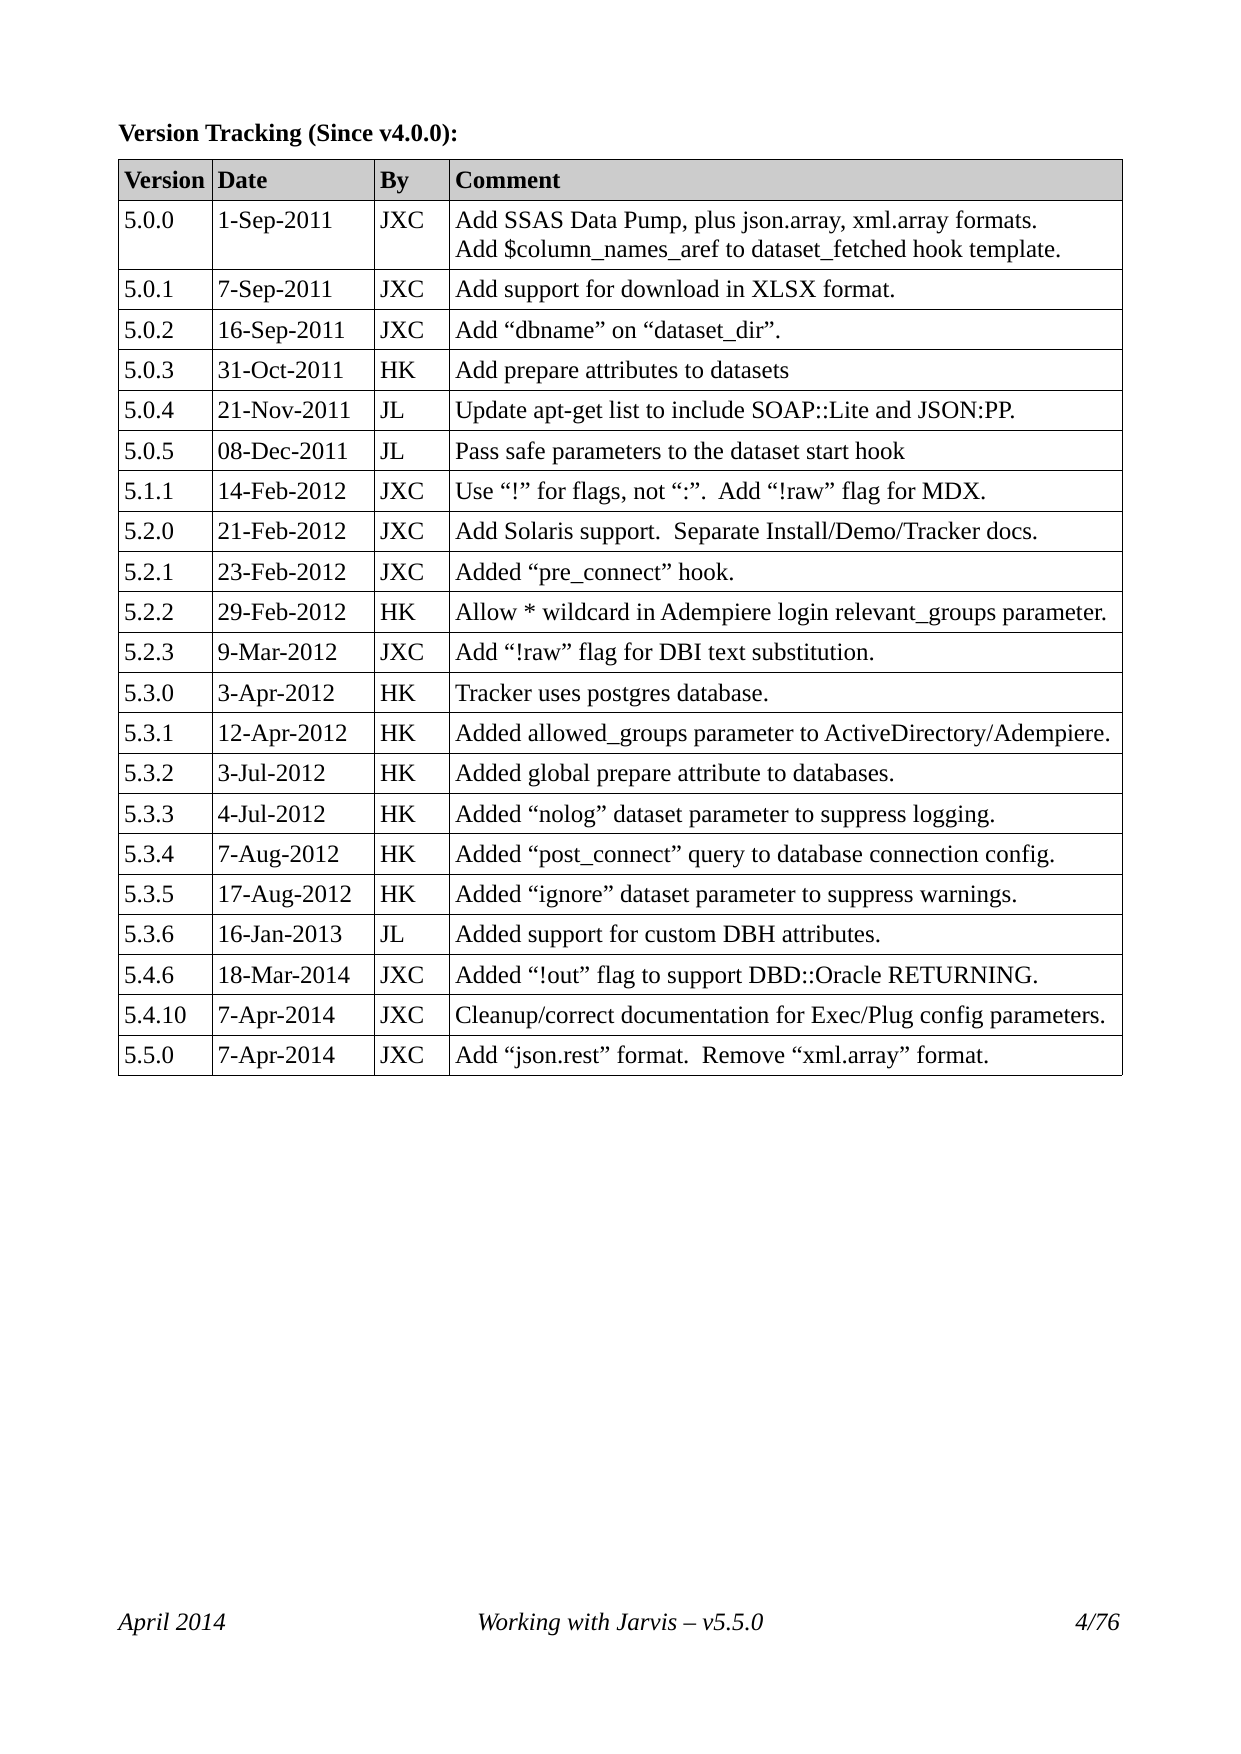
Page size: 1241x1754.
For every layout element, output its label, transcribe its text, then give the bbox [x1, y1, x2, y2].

table_cell Added global prepare attribute to databases. [450, 754, 1122, 793]
table_cell 5.3.5 [119, 875, 212, 914]
table_cell Update apt-get list to include SOAP::Lite and JSON:PP. [450, 391, 1122, 430]
table_cell 7-Apr-2014 [213, 1036, 374, 1075]
table_cell 14-Feb-2012 [213, 471, 374, 511]
table_cell 5.2.0 [119, 512, 212, 551]
table_cell 5.0.4 [119, 391, 212, 430]
table_cell 21-Nov-2011 [213, 391, 374, 430]
table_cell 7-Apr-2014 [213, 995, 374, 1035]
table_cell JXC [375, 955, 449, 994]
table_cell 5.2.1 [119, 552, 212, 591]
table_cell 5.0.2 [119, 310, 212, 349]
table_cell Added “post_connect” query to database connection config. [450, 834, 1122, 873]
table_cell 17-Aug-2012 [213, 875, 374, 914]
table_cell HK [375, 713, 449, 752]
table_cell 7-Aug-2012 [213, 834, 374, 873]
table_cell 5.3.4 [119, 834, 212, 873]
table_cell JXC [375, 201, 449, 269]
table_cell HK [375, 754, 449, 793]
table_cell Add “json.rest” format. Remove “xml.array” format. [450, 1036, 1122, 1075]
table_cell HK [375, 673, 449, 712]
table_cell 5.3.6 [119, 915, 212, 954]
table_cell 08-Dec-2011 [213, 431, 374, 470]
table_cell Added support for custom DBH attributes. [450, 915, 1122, 954]
table_cell Added “ignore” dataset parameter to suppress warnings. [450, 875, 1122, 914]
table_cell Add SSAS Data Pump, plus json.array, xml.array formats. Add $column_names_aref to dataset_fetched hook template. [450, 201, 1122, 269]
table_cell 1-Sep-2011 [213, 201, 374, 269]
table_cell JXC [375, 633, 449, 672]
table_cell Added allowed_groups parameter to ActiveDirectory/Adempiere. [450, 713, 1122, 752]
table_cell HK [375, 834, 449, 873]
table_cell 29-Feb-2012 [213, 592, 374, 632]
table_cell 7-Sep-2011 [213, 270, 374, 309]
table_cell Pass safe parameters to the dataset start hook [450, 431, 1122, 470]
table_header By [375, 160, 449, 200]
table_cell 16-Sep-2011 [213, 310, 374, 349]
table_cell Allow * wildcard in Adempiere login relevant_groups parameter. [450, 592, 1122, 632]
table_cell 5.2.3 [119, 633, 212, 672]
table_cell Add “!raw” flag for DBI text substitution. [450, 633, 1122, 672]
table_cell Add prepare attributes to datasets [450, 350, 1122, 390]
table_cell Added “!out” flag to support DBD::Oracle RETURNING. [450, 955, 1122, 994]
table_cell 21-Feb-2012 [213, 512, 374, 551]
table_cell Use “!” for flags, not “:”. Add “!raw” flag for MDX. [450, 471, 1122, 511]
table_cell 5.3.0 [119, 673, 212, 712]
table_cell Add Solaris support. Separate Install/Demo/Tracker docs. [450, 512, 1122, 551]
table_header Comment [450, 160, 1122, 200]
table_cell 9-Mar-2012 [213, 633, 374, 672]
table_cell HK [375, 875, 449, 914]
table_cell 12-Apr-2012 [213, 713, 374, 752]
table_cell Add “dbname” on “dataset_dir”. [450, 310, 1122, 349]
table_cell HK [375, 350, 449, 390]
table_cell Added “nolog” dataset parameter to suppress logging. [450, 794, 1122, 833]
table_cell 5.4.10 [119, 995, 212, 1035]
table_cell 5.0.0 [119, 201, 212, 269]
table_cell 3-Jul-2012 [213, 754, 374, 793]
table_cell JXC [375, 1036, 449, 1075]
table_cell Added “pre_connect” hook. [450, 552, 1122, 591]
table_cell JL [375, 915, 449, 954]
table_cell Cleanup/correct documentation for Exec/Plug config parameters. [450, 995, 1122, 1035]
table_cell HK [375, 592, 449, 632]
table_cell 5.1.1 [119, 471, 212, 511]
table_cell 18-Mar-2014 [213, 955, 374, 994]
table_cell JXC [375, 995, 449, 1035]
table_cell 5.2.2 [119, 592, 212, 632]
table_cell JL [375, 391, 449, 430]
table_cell JXC [375, 310, 449, 349]
table_cell 5.5.0 [119, 1036, 212, 1075]
table_cell JXC [375, 552, 449, 591]
table_cell 3-Apr-2012 [213, 673, 374, 712]
table_cell 16-Jan-2013 [213, 915, 374, 954]
table_cell 5.3.2 [119, 754, 212, 793]
table_cell HK [375, 794, 449, 833]
table_cell Tracker uses postgres database. [450, 673, 1122, 712]
table_cell 5.4.6 [119, 955, 212, 994]
table_cell 5.0.5 [119, 431, 212, 470]
text Version Tracking (Since v4.0.0): [118, 118, 1122, 147]
table_cell 31-Oct-2011 [213, 350, 374, 390]
table_cell 5.0.3 [119, 350, 212, 390]
table_cell JXC [375, 512, 449, 551]
table_cell 5.3.3 [119, 794, 212, 833]
table_cell JL [375, 431, 449, 470]
table_cell 5.3.1 [119, 713, 212, 752]
table_cell JXC [375, 471, 449, 511]
table_cell 23-Feb-2012 [213, 552, 374, 591]
table_cell 5.0.1 [119, 270, 212, 309]
table_header Date [213, 160, 374, 200]
table_cell JXC [375, 270, 449, 309]
table_cell 4-Jul-2012 [213, 794, 374, 833]
table_cell Add support for download in XLSX format. [450, 270, 1122, 309]
table_header Version [119, 160, 212, 200]
